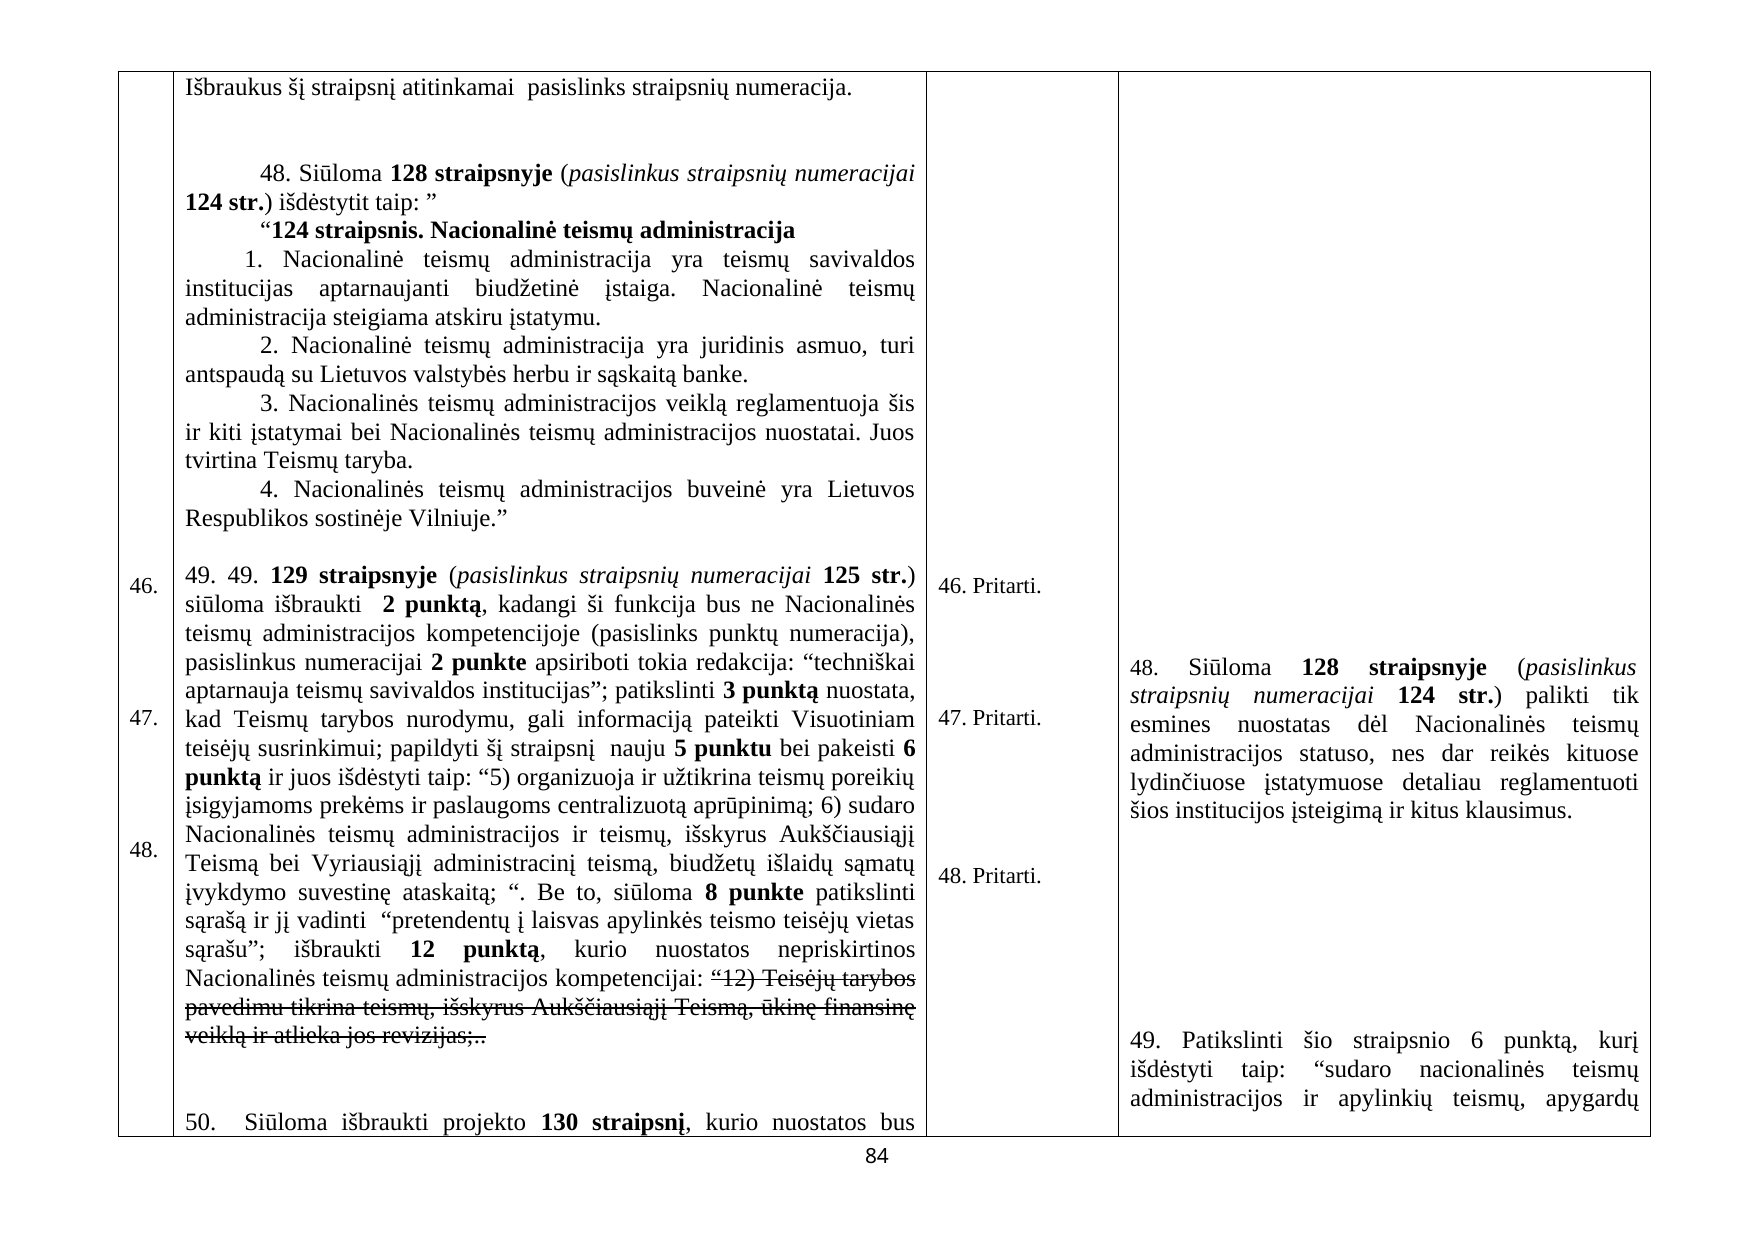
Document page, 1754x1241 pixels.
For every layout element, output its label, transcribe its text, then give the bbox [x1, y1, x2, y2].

table_cell 46. 47. 48. [119, 72, 173, 1136]
table_cell 46. Pritarti. 47. Pritarti. 48. Pritarti. [927, 72, 1118, 1136]
table_cell Išbraukus šį straipsnį atitinkamai pasislinks straipsnių numeracija. 48. Siūloma 128 straipsnyje (pasislinkus straipsnių numeracijai 124 str.) išdėstytit taip: ” “124 straipsnis. Nacionalinė teismų administracija 1. Nacionalinė teismų administracija yra teismų savivaldos institucijas aptarnaujanti biudžetinė įstaiga. Nacionalinė teismų administracija steigiama atskiru įstatymu. 2. Nacionalinė teismų administracija yra juridinis asmuo, turi antspaudą su Lietuvos valstybės herbu ir sąskaitą banke. 3. Nacionalinės teismų administracijos veiklą reglamentuoja šis ir kiti įstatymai bei Nacionalinės teismų administracijos nuostatai. Juos tvirtina Teismų taryba. 4. Nacionalinės teismų administracijos buveinė yra Lietuvos Respublikos sostinėje Vilniuje.” 49. 49. 129 straipsnyje (pasislinkus straipsnių numeracijai 125 str.) siūloma išbraukti 2 punktą, kadangi ši funkcija bus ne Nacionalinės teismų administracijos kompetencijoje (pasislinks punktų numeracija), pasislinkus numeracijai 2 punkte apsiriboti tokia redakcija: “techniškai aptarnauja teismų savivaldos institucijas”; patikslinti 3 punktą nuostata, kad Teismų tarybos nurodymu, gali informaciją pateikti Visuotiniam teisėjų susrinkimui; papildyti šį straipsnį nauju 5 punktu bei pakeisti 6 punktą ir juos išdėstyti taip: “5) organizuoja ir užtikrina teismų poreikių įsigyjamoms prekėms ir paslaugoms centralizuotą aprūpinimą; 6) sudaro Nacionalinės teismų administracijos ir teismų, išskyrus Aukščiausiąjį Teismą bei Vyriausiąjį administracinį teismą, biudžetų išlaidų sąmatų įvykdymo suvestinę ataskaitą; “. Be to, siūloma 8 punkte patikslinti sąrašą ir jį vadinti “pretendentų į laisvas apylinkės teismo teisėjų vietas sąrašu”; išbraukti 12 punktą, kurio nuostatos nepriskirtinos Nacionalinės teismų administracijos kompetencijai: “12) Teisėjų tarybos pavedimu tikrina teismų, išskyrus Aukščiausiąjį Teismą, ūkinę finansinę veiklą ir atlieka jos revizijas;.. 50. Siūloma išbraukti projekto 130 straipsnį, kurio nuostatos bus [174, 72, 926, 1136]
table_cell 48. Siūloma 128 straipsnyje (pasislinkus straipsnių numeracijai 124 str.) palikti tik esmines nuostatas dėl Nacionalinės teismų administracijos statuso, nes dar reikės kituose lydinčiuose įstatymuose detaliau reglamentuoti šios institucijos įsteigimą ir kitus klausimus. 49. Patikslinti šio straipsnio 6 punktą, kurį išdėstyti taip: “sudaro nacionalinės teismų administracijos ir apylinkių teismų, apygardų [1119, 72, 1650, 1136]
